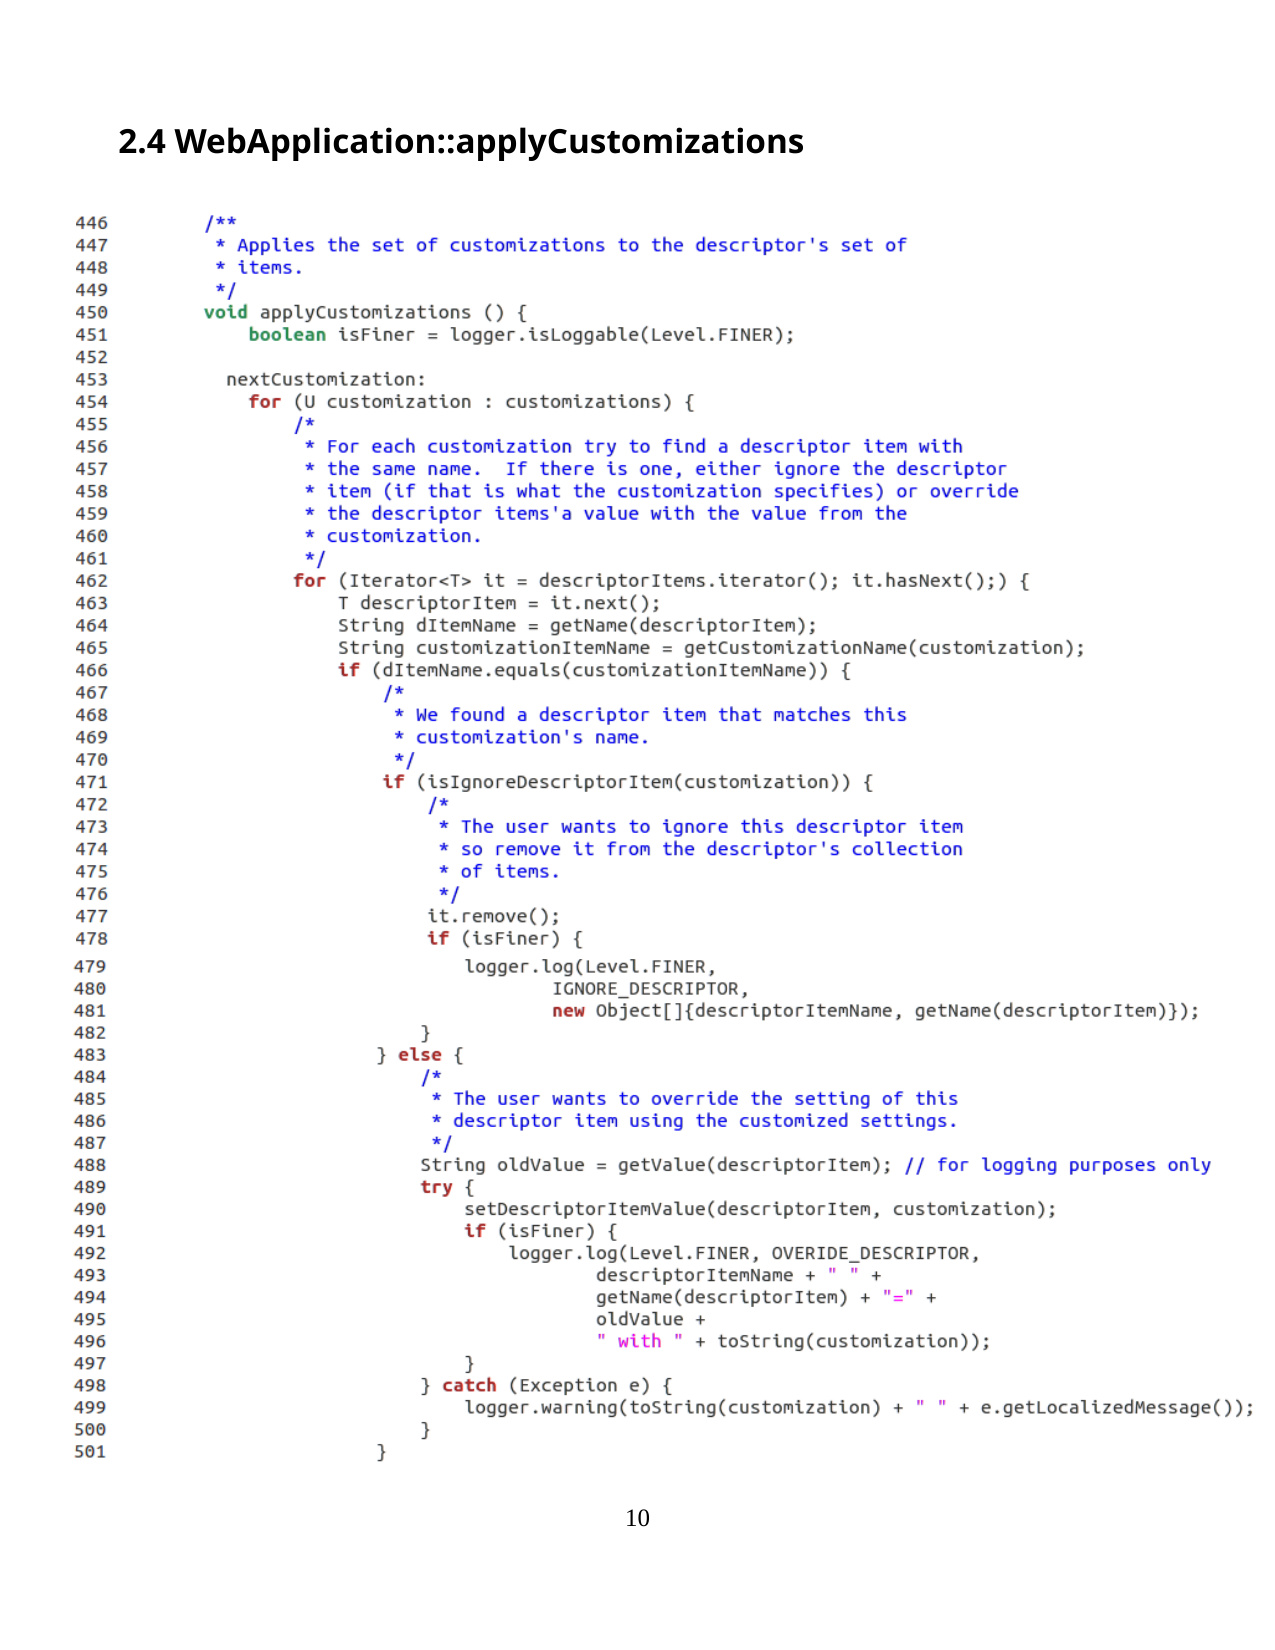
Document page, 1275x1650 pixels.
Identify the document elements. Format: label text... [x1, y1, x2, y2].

picture [76, 208, 1115, 951]
subtitle 2.4 WebApplication::applyCustomizations [118, 118, 1157, 163]
picture [70, 959, 1268, 1465]
